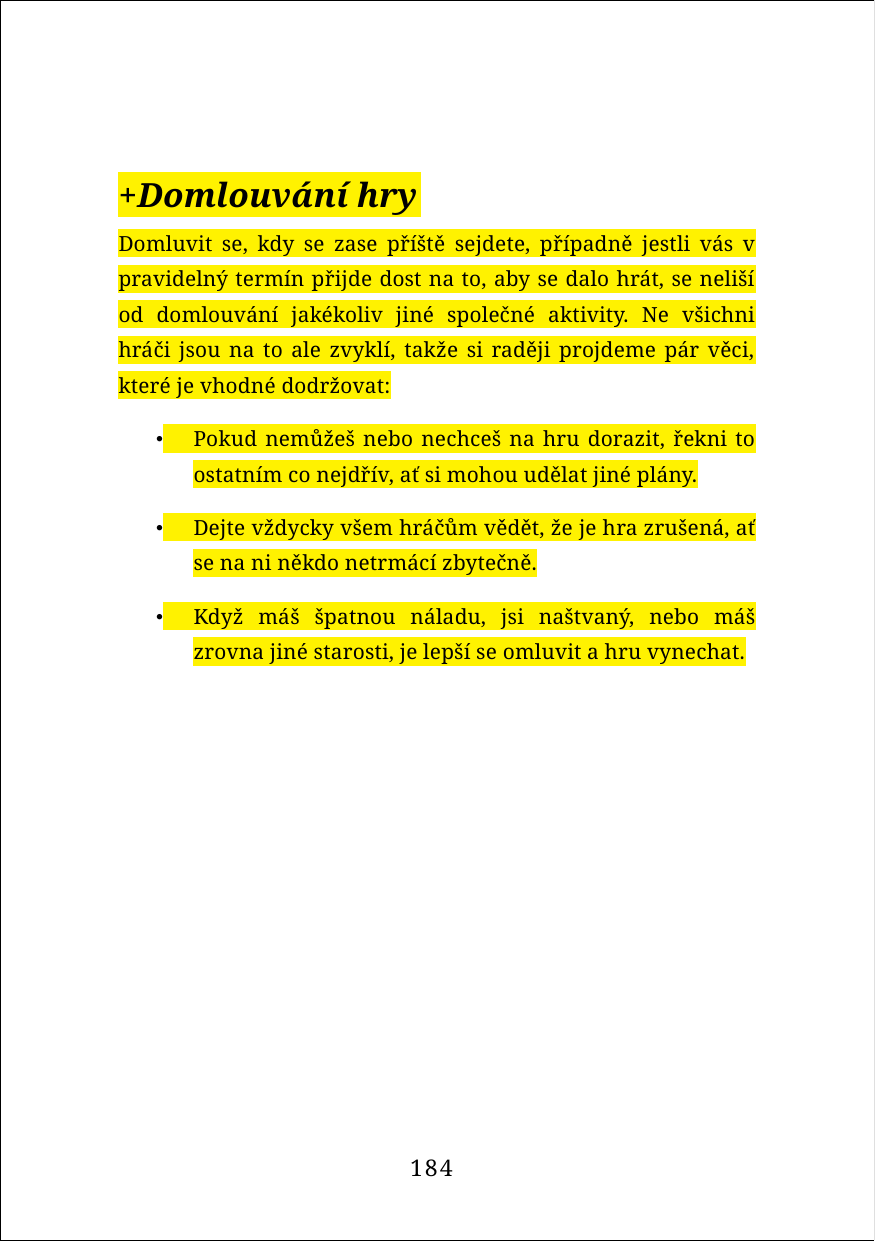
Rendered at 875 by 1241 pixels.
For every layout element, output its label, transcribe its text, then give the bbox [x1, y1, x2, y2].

text Domluvit se, kdy se zase příště sejdete, případně jestli vás v pravidelný termín přijde dost na to, aby se dalo hrát, se neliší od domlouvání jakékoliv jiné společné aktivity. Ne všichni hráči jsou na to ale zvyklí, takže si raději projdeme pár věci, které je vhodné dodržovat: [118, 229, 756, 399]
list Pokud nemůžeš nebo nechceš na hru dorazit, řekni to ostatním co nejdřív, ať si mohou udělat jiné plány. [156, 424, 756, 488]
subtitle +Domlouvání hry [118, 172, 756, 217]
list Dejte vždycky všem hráčům vědět, že je hra zrušená, ať se na ni někdo netrmácí zbytečně. [156, 513, 756, 577]
list Když máš špatnou náladu, jsi naštvaný, nebo máš zrovna jiné starosti, je lepší se omluvit a hru vynechat. [156, 602, 756, 666]
